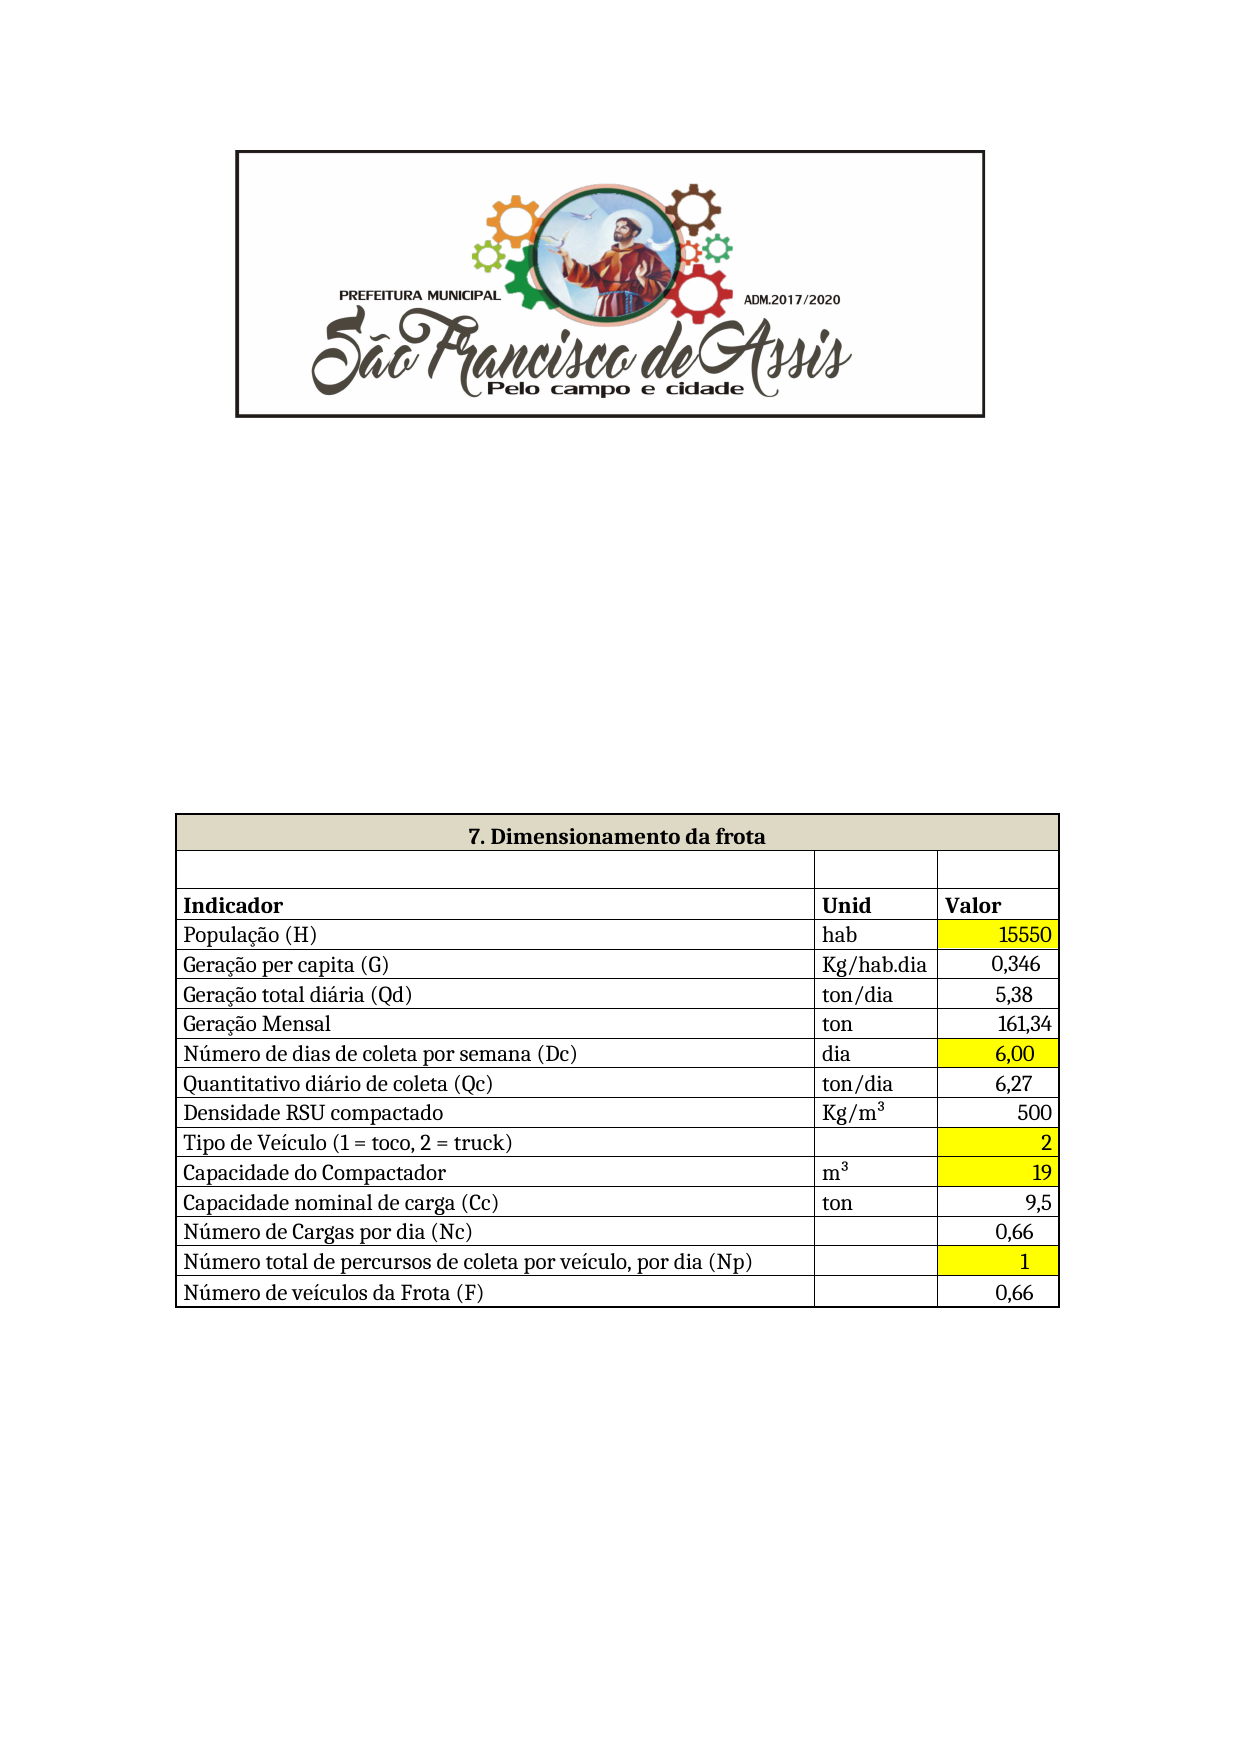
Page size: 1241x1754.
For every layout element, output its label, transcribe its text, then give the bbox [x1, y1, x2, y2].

table_cell Kg/hab.dia [815, 950, 937, 978]
table_cell Número de veículos da Frota (F) [177, 1276, 814, 1306]
table_cell 500 [938, 1098, 1058, 1127]
table_cell [815, 1128, 937, 1156]
table_cell Geração Mensal [177, 1009, 814, 1037]
table_cell [177, 851, 814, 887]
table_cell ton [815, 1187, 937, 1216]
table_cell 2 [938, 1128, 1058, 1156]
table_cell Geração per capita (G) [177, 950, 814, 978]
table_cell Capacidade nominal de carga (Cc) [177, 1187, 814, 1216]
table_cell 0,66 [938, 1217, 1058, 1245]
table_cell 6,27 [938, 1068, 1058, 1097]
table_cell hab [815, 920, 937, 948]
table_cell População (H) [177, 920, 814, 948]
table_cell dia [815, 1039, 937, 1067]
table_cell [815, 1246, 937, 1275]
table_cell ton [815, 1009, 937, 1037]
table_cell Número de dias de coleta por semana (Dc) [177, 1039, 814, 1067]
table_cell 1 [938, 1246, 1058, 1275]
table_cell Kg/m³ [815, 1098, 937, 1127]
table_cell 15550 [938, 920, 1058, 948]
table_cell Número de Cargas por dia (Nc) [177, 1217, 814, 1245]
table_cell 0,66 [938, 1276, 1058, 1306]
table_cell [815, 851, 937, 887]
table_cell Capacidade do Compactador [177, 1157, 814, 1186]
table_cell Valor [938, 889, 1058, 919]
table_cell [938, 851, 1058, 887]
table_cell 6,00 [938, 1039, 1058, 1067]
table_cell Indicador [177, 889, 814, 919]
table_cell Unid [815, 889, 937, 919]
table_cell Geração total diária (Qd) [177, 979, 814, 1008]
table_cell m³ [815, 1157, 937, 1186]
table_cell Tipo de Veículo (1 = toco, 2 = truck) [177, 1128, 814, 1156]
table_cell [815, 1217, 937, 1245]
table_cell Quantitativo diário de coleta (Qc) [177, 1068, 814, 1097]
table_cell Número total de percursos de coleta por veículo, por dia (Np) [177, 1246, 814, 1275]
table_cell Densidade RSU compactado [177, 1098, 814, 1127]
table_cell 19 [938, 1157, 1058, 1186]
table_cell 161,34 [938, 1009, 1058, 1037]
table_cell ton/dia [815, 1068, 937, 1097]
table_header 7. Dimensionamento da frota [177, 815, 1058, 850]
table_cell 9,5 [938, 1187, 1058, 1216]
table_cell ton/dia [815, 979, 937, 1008]
table_cell 5,38 [938, 979, 1058, 1008]
table_cell 0,346 [938, 950, 1058, 978]
table_cell [815, 1276, 937, 1306]
